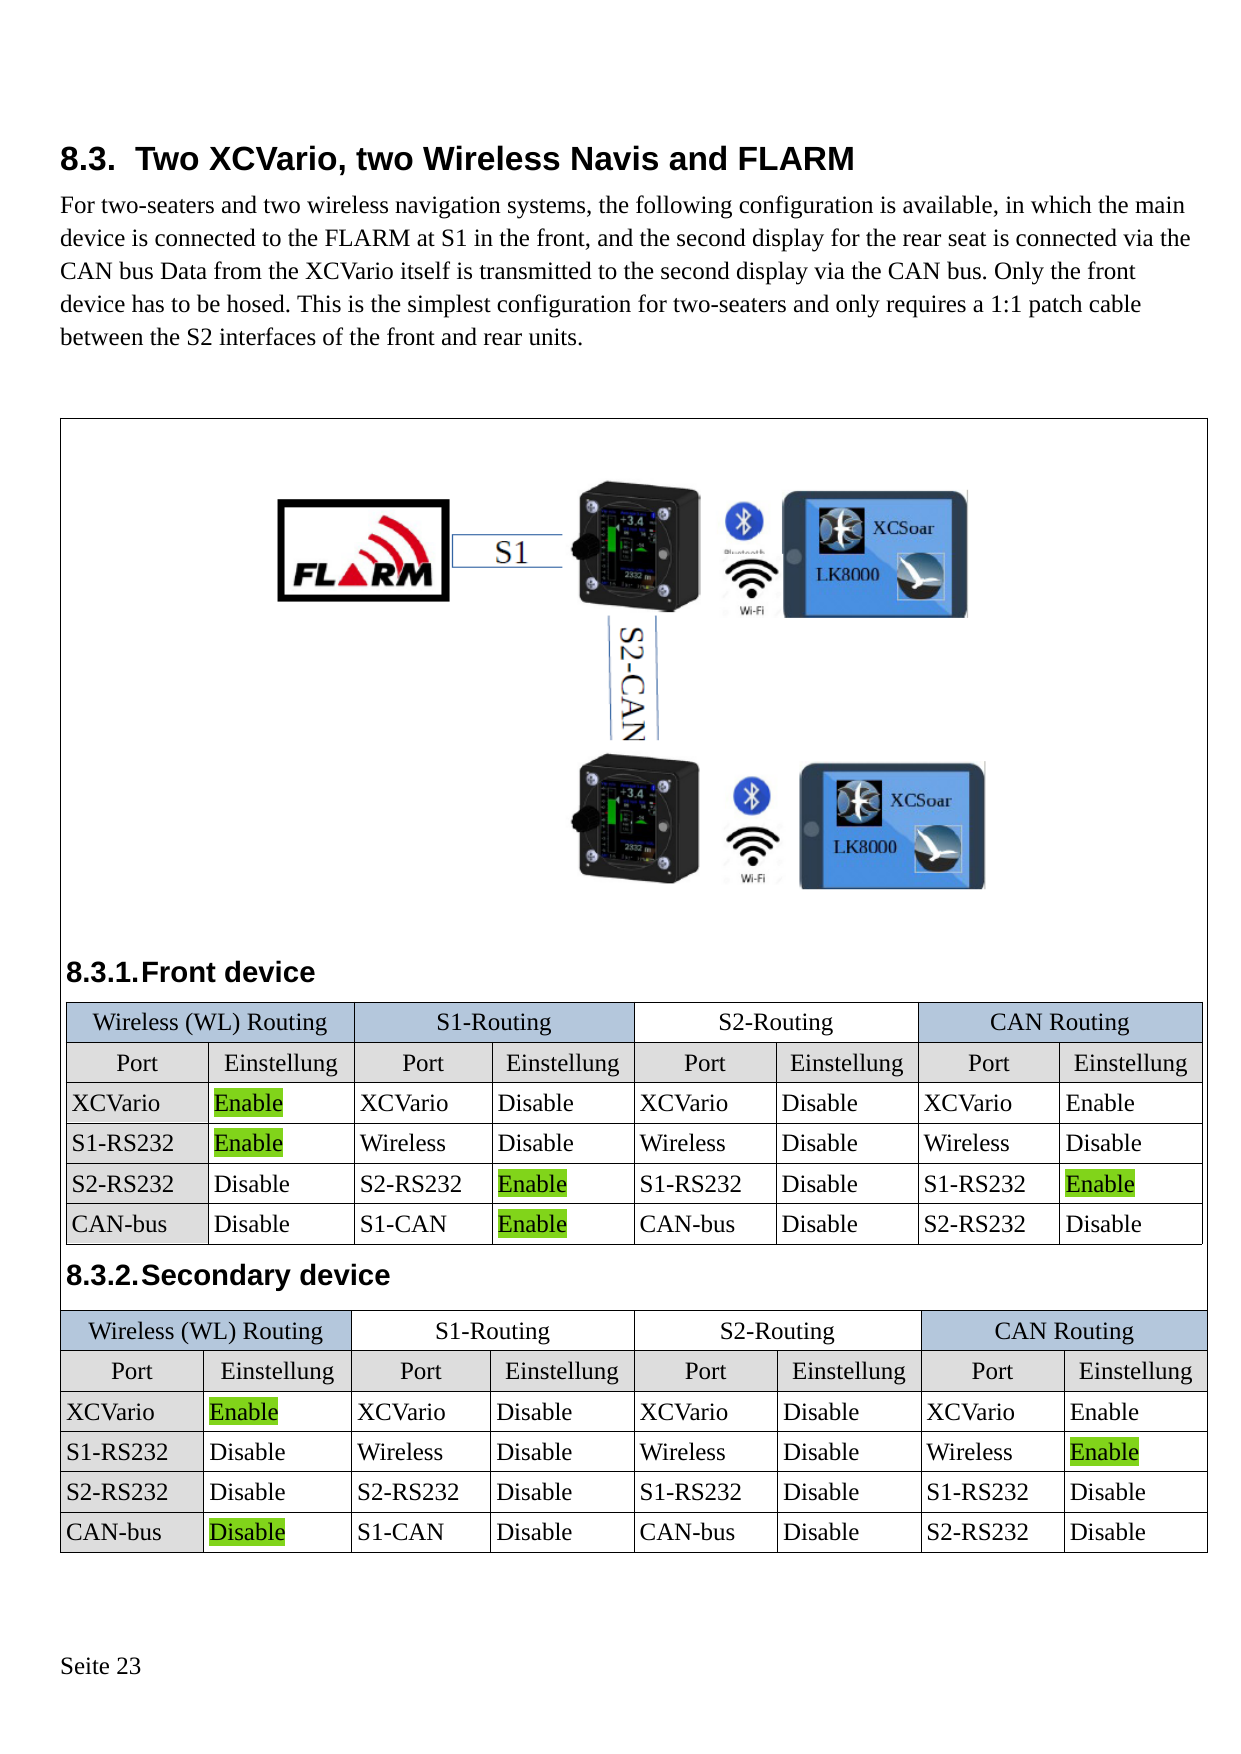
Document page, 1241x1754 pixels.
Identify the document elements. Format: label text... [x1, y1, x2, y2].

table_cell Enable [209, 1083, 354, 1122]
table_cell S1-RS232 [635, 1472, 777, 1512]
table_cell CAN-bus [635, 1513, 777, 1552]
table_cell S1-RS232 [67, 1124, 208, 1163]
table_cell Wireless [635, 1124, 776, 1163]
table_cell Enable [1060, 1083, 1202, 1122]
table_cell Enable [493, 1204, 634, 1243]
table_cell Port [355, 1043, 492, 1082]
table_cell Disable [1065, 1513, 1207, 1552]
table_cell CAN Routing [922, 1311, 1207, 1350]
table_cell Disable [491, 1513, 634, 1552]
table_cell Disable [491, 1432, 634, 1471]
table_cell CAN-bus [635, 1204, 776, 1243]
table_cell Disable [204, 1513, 351, 1552]
table_cell Einstellung [777, 1043, 918, 1082]
table_cell Port [352, 1351, 490, 1391]
table_cell Disable [209, 1164, 354, 1203]
table_cell Port [635, 1043, 776, 1082]
table_cell Enable [1065, 1392, 1207, 1431]
table_cell Einstellung [1060, 1043, 1202, 1082]
table_cell Einstellung [204, 1351, 351, 1391]
table_cell S1-CAN [352, 1513, 490, 1552]
table_cell Disable [778, 1472, 921, 1512]
table_cell Enable [209, 1124, 354, 1163]
table_header Wireless (WL) Routing [67, 1003, 354, 1042]
table_cell Port [919, 1043, 1059, 1082]
text For two-seaters and two wireless navigation systems, the following configuration is available, in which the main device is connected to the FLARM at S1 in the front, and the second display for the rear seat is connected via the CAN bus Data from the XCVario itself is transmitted to the second display via the CAN bus. Only the front device has to be hosed. This is the simplest configuration for two-seaters and only requires a 1:1 patch cable between the S2 interfaces of the front and rear units. [60, 190, 1207, 351]
picture [223, 455, 1089, 930]
table_cell Einstellung [778, 1351, 921, 1391]
table_cell Wireless [635, 1432, 777, 1471]
table_cell Port [67, 1043, 208, 1082]
table_cell Disable [777, 1204, 918, 1243]
table_cell CAN-bus [61, 1513, 203, 1552]
table_cell Disable [493, 1083, 634, 1122]
table_cell Einstellung [1065, 1351, 1207, 1391]
table_cell S1-RS232 [635, 1164, 776, 1203]
table_header CAN Routing [919, 1003, 1202, 1042]
table_cell Disable [204, 1472, 351, 1512]
table_cell Enable [493, 1164, 634, 1203]
table_cell XCVario [919, 1083, 1059, 1122]
table_cell Enable [204, 1392, 351, 1431]
table_cell Port [922, 1351, 1064, 1391]
table_cell Einstellung [493, 1043, 634, 1082]
table_cell Wireless [919, 1124, 1059, 1163]
table_cell Disable [777, 1164, 918, 1203]
table_cell Disable [1065, 1472, 1207, 1512]
table_cell Disable [204, 1432, 351, 1471]
table_cell S2-RS232 [355, 1164, 492, 1203]
table_cell S2-RS232 [352, 1472, 490, 1512]
table_header Front device Secondary device [61, 419, 1207, 1310]
table_cell Enable [1065, 1432, 1207, 1471]
table_cell S1-Routing [352, 1311, 634, 1350]
table_cell S2-RS232 [61, 1472, 203, 1512]
table_cell S1-RS232 [61, 1432, 203, 1471]
table_cell XCVario [352, 1392, 490, 1431]
table_cell Disable [778, 1392, 921, 1431]
table_cell S2-Routing [635, 1311, 921, 1350]
table_cell Port [635, 1351, 777, 1391]
table_cell XCVario [635, 1083, 776, 1122]
table_cell CAN-bus [67, 1204, 208, 1243]
table_cell Disable [491, 1472, 634, 1512]
table_cell Disable [209, 1204, 354, 1243]
table_cell Wireless [355, 1124, 492, 1163]
table_header S2-Routing [635, 1003, 918, 1042]
table_cell Disable [777, 1124, 918, 1163]
table_cell Disable [778, 1513, 921, 1552]
table_cell S2-RS232 [67, 1164, 208, 1203]
table_cell S2-RS232 [919, 1204, 1059, 1243]
table_cell S1-CAN [355, 1204, 492, 1243]
table_cell Port [61, 1351, 203, 1391]
table_cell XCVario [61, 1392, 203, 1431]
table_cell Disable [778, 1432, 921, 1471]
table_cell XCVario [922, 1392, 1064, 1431]
table_header S1-Routing [355, 1003, 634, 1042]
table_cell Disable [491, 1392, 634, 1431]
table_cell Disable [777, 1083, 918, 1122]
table_cell S1-RS232 [919, 1164, 1059, 1203]
table_cell Enable [1060, 1164, 1202, 1203]
table_cell S2-RS232 [922, 1513, 1064, 1552]
table_cell Wireless [922, 1432, 1064, 1471]
table_cell XCVario [67, 1083, 208, 1122]
table_cell Disable [1060, 1124, 1202, 1163]
table_cell XCVario [635, 1392, 777, 1431]
table_cell Einstellung [209, 1043, 354, 1082]
table_cell Disable [1060, 1204, 1202, 1243]
subtitle Two XCVario, two Wireless Navis and FLARM [60, 139, 1207, 178]
table_cell S1-RS232 [922, 1472, 1064, 1512]
table_cell Wireless [352, 1432, 490, 1471]
table_cell Einstellung [491, 1351, 634, 1391]
table_cell Wireless (WL) Routing [61, 1311, 351, 1350]
table_cell XCVario [355, 1083, 492, 1122]
table_cell Disable [493, 1124, 634, 1163]
